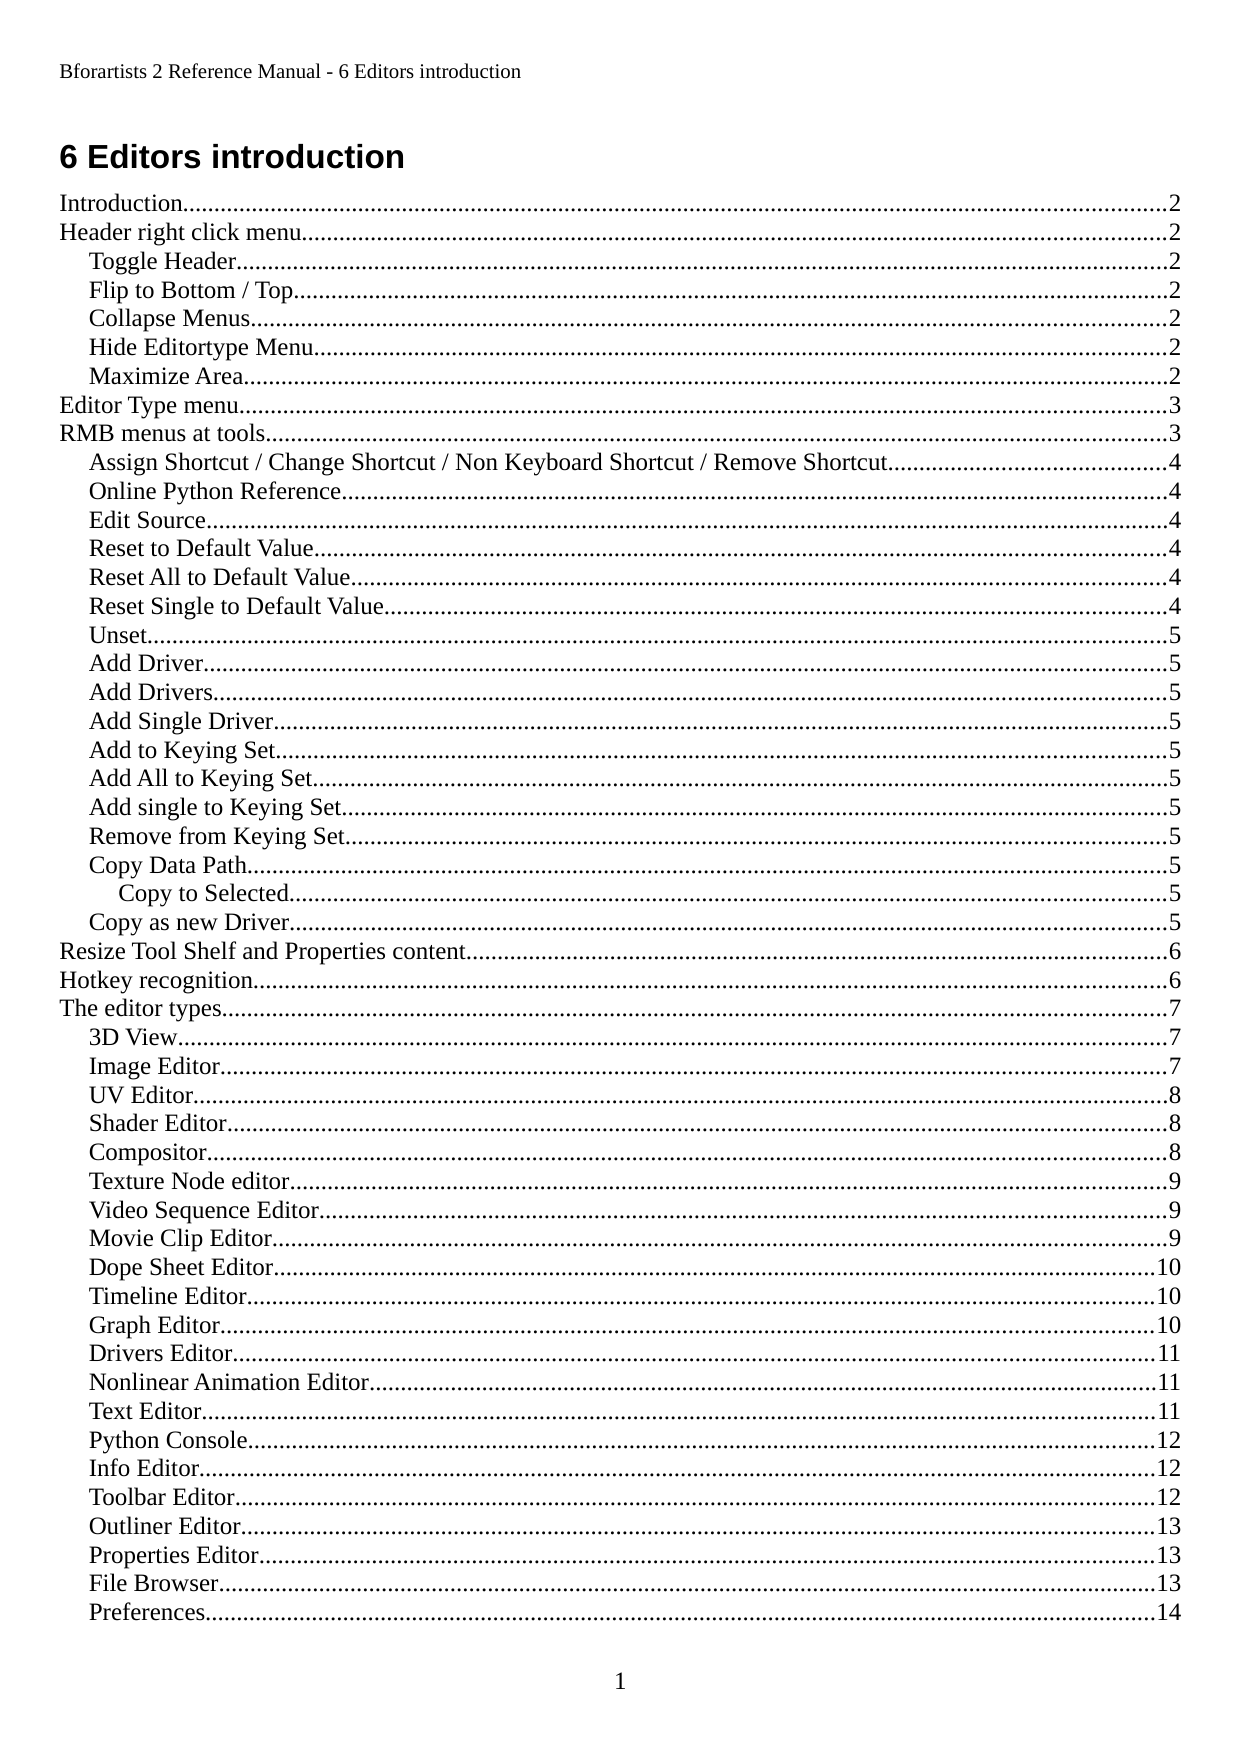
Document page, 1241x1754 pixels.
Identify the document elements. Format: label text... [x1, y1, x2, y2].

text Resize Tool Shelf and Properties content 6 [59, 936, 1181, 965]
text Toggle Header 2 [88, 246, 1181, 275]
text Reset Single to Default Value 4 [88, 591, 1181, 620]
text Maximize Area 2 [88, 361, 1181, 390]
text Info Editor 12 [88, 1453, 1181, 1482]
text UV Editor 8 [88, 1080, 1181, 1108]
text Drivers Editor 11 [88, 1338, 1181, 1367]
text Toolbar Editor 12 [88, 1482, 1181, 1511]
text Copy to Selected 5 [118, 878, 1181, 907]
text Graph Editor 10 [88, 1310, 1181, 1338]
text Online Python Reference 4 [88, 476, 1181, 505]
text Outliner Editor 13 [88, 1511, 1181, 1540]
text Image Editor 7 [88, 1051, 1181, 1080]
text Collapse Menus 2 [88, 303, 1181, 332]
text Shader Editor 8 [88, 1108, 1181, 1137]
text Add Driver 5 [88, 648, 1181, 677]
text Copy as new Driver 5 [88, 907, 1181, 936]
text Text Editor 11 [88, 1396, 1181, 1425]
text Reset All to Default Value 4 [88, 562, 1181, 591]
text Add to Keying Set 5 [88, 735, 1181, 763]
text Dope Sheet Editor 10 [88, 1252, 1181, 1281]
text Hide Editortype Menu 2 [88, 332, 1181, 361]
text Add All to Keying Set 5 [88, 763, 1181, 792]
text Compositor 8 [88, 1137, 1181, 1166]
text File Browser 13 [88, 1568, 1181, 1597]
text Remove from Keying Set 5 [88, 821, 1181, 850]
text Texture Node editor 9 [88, 1166, 1181, 1195]
text Assign Shortcut / Change Shortcut / Non Keyboard Shortcut / Remove Shortcut 4 [88, 447, 1181, 476]
text Properties Editor 13 [88, 1540, 1181, 1568]
text Video Sequence Editor 9 [88, 1195, 1181, 1223]
text Flip to Bottom / Top 2 [88, 275, 1181, 303]
text Add single to Keying Set 5 [88, 792, 1181, 821]
text 3D View 7 [88, 1022, 1181, 1051]
text Preferences 14 [88, 1597, 1181, 1626]
text Header right click menu 2 [59, 217, 1181, 246]
text Python Console 12 [88, 1425, 1181, 1453]
text RMB menus at tools 3 [59, 418, 1181, 447]
text Movie Clip Editor 9 [88, 1223, 1181, 1252]
text Hotkey recognition 6 [59, 965, 1181, 993]
text Add Single Driver 5 [88, 706, 1181, 735]
text Copy Data Path 5 [88, 850, 1181, 878]
text Add Drivers 5 [88, 677, 1181, 706]
text The editor types 7 [59, 993, 1181, 1022]
text Timeline Editor 10 [88, 1281, 1181, 1310]
text Introduction 2 [59, 188, 1181, 217]
subtitle 6 Editors introduction [59, 138, 1181, 176]
text Nonlinear Animation Editor 11 [88, 1367, 1181, 1396]
text Unset 5 [88, 620, 1181, 648]
text Reset to Default Value 4 [88, 533, 1181, 562]
text Editor Type menu 3 [59, 390, 1181, 418]
text Edit Source 4 [88, 505, 1181, 533]
